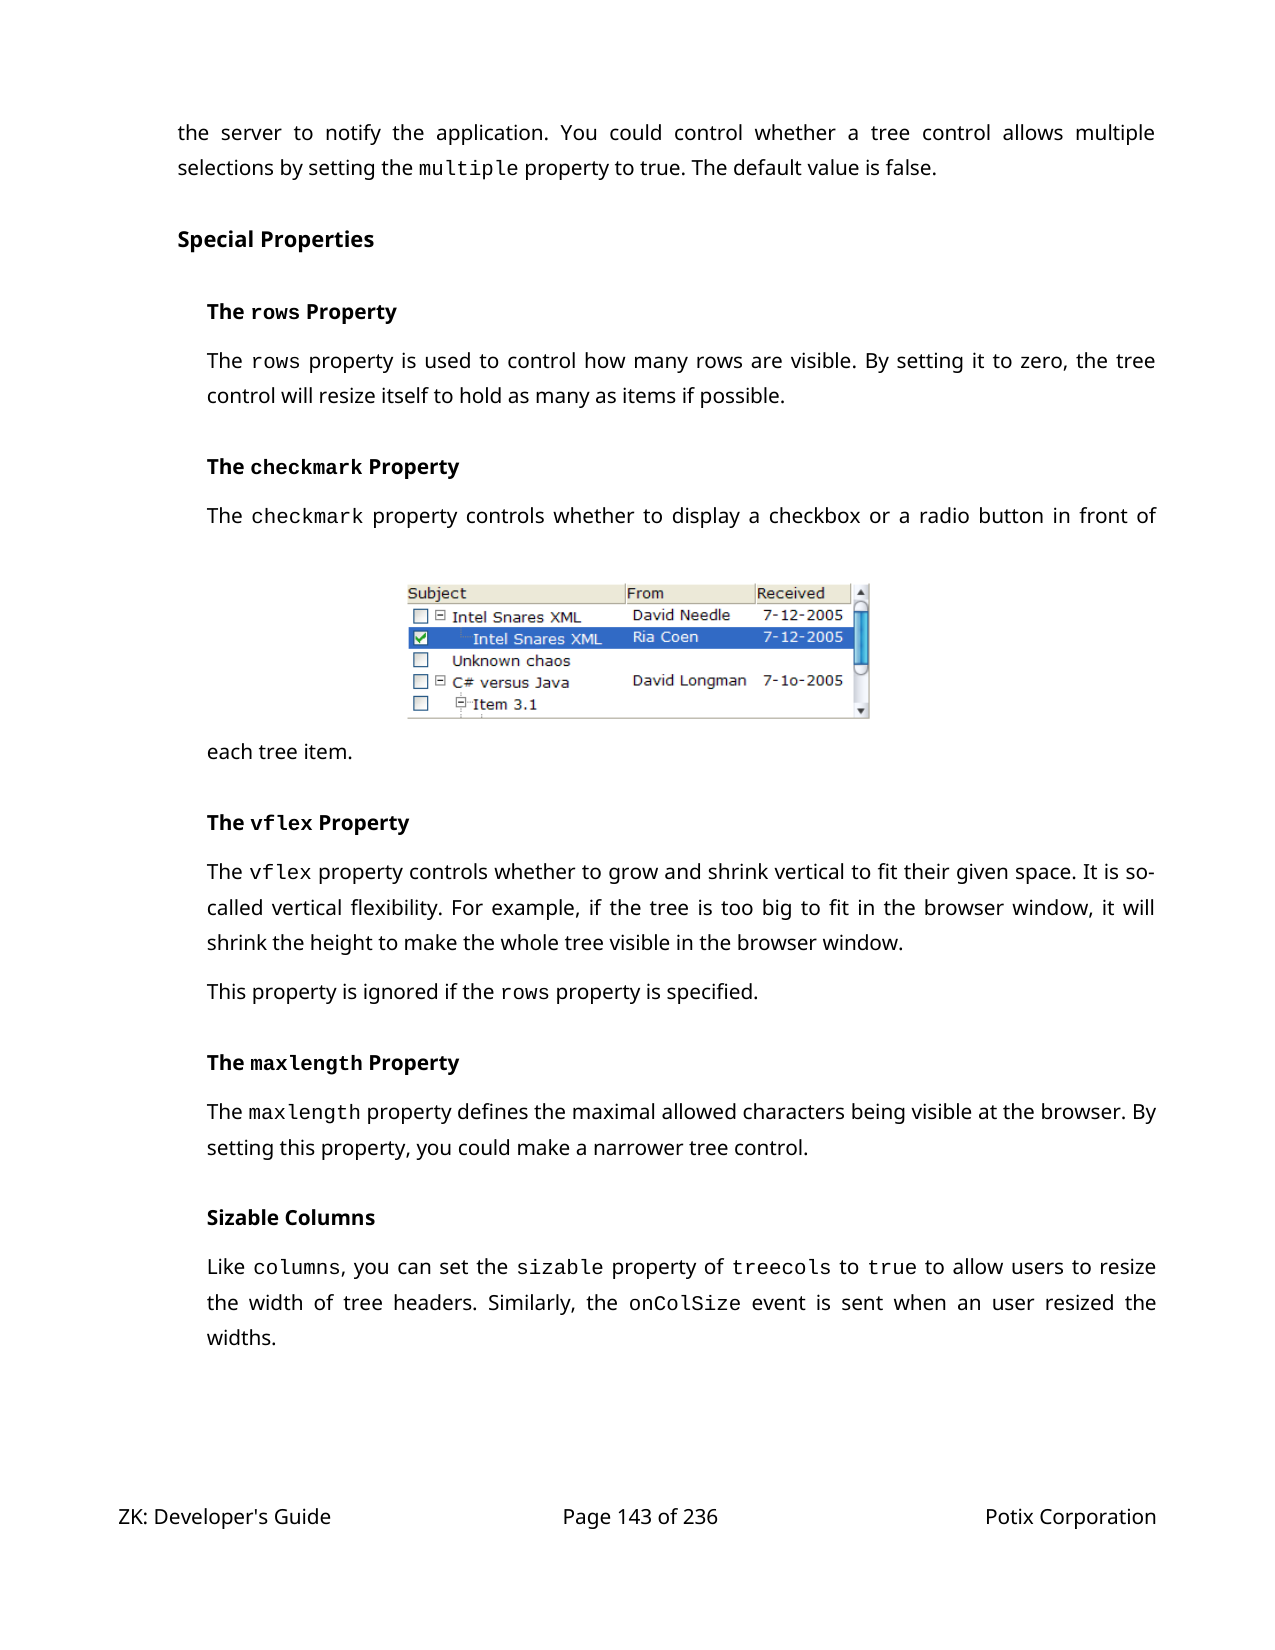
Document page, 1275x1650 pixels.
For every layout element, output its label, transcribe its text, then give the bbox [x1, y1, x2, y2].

text This property is ignored if the rows property is specified. [207, 977, 1157, 1006]
subtitle The vflex Property [207, 808, 1157, 837]
text The checkmark property controls whether to display a checkbox or a radio button in front of each tree item. [207, 501, 1157, 766]
picture [403, 579, 872, 720]
text the server to notify the application. You could control whether a tree control allows multiple selections by setting the multiple property to true. The default value is false. [177, 118, 1157, 182]
subtitle The rows Property [207, 297, 1157, 325]
text Like columns, you can set the sizable property of treecols to true to allow users to resize the width of tree headers. Similarly, the onColSize event is sent when an user resized the widths. [207, 1252, 1157, 1352]
text The maxlength property defines the maximal allowed characters being visible at the browser. By setting this property, you could make a narrower tree control. [207, 1097, 1157, 1161]
text The vflex property controls whether to grow and shrink vertical to fit their given space. It is so-called vertical flexibility. For example, if the tree is too big to fit in the browser window, it will shrink the height to make the whole tree visible in the browser window. [207, 857, 1157, 956]
text The rows property is used to control how many rows are visible. By setting it to zero, the tree control will resize itself to hold as many as items if possible. [207, 346, 1157, 410]
subtitle Sizable Columns [207, 1203, 1157, 1232]
subtitle The maxlength Property [207, 1048, 1157, 1077]
subtitle The checkmark Property [207, 452, 1157, 481]
subtitle Special Properties [177, 224, 1157, 254]
